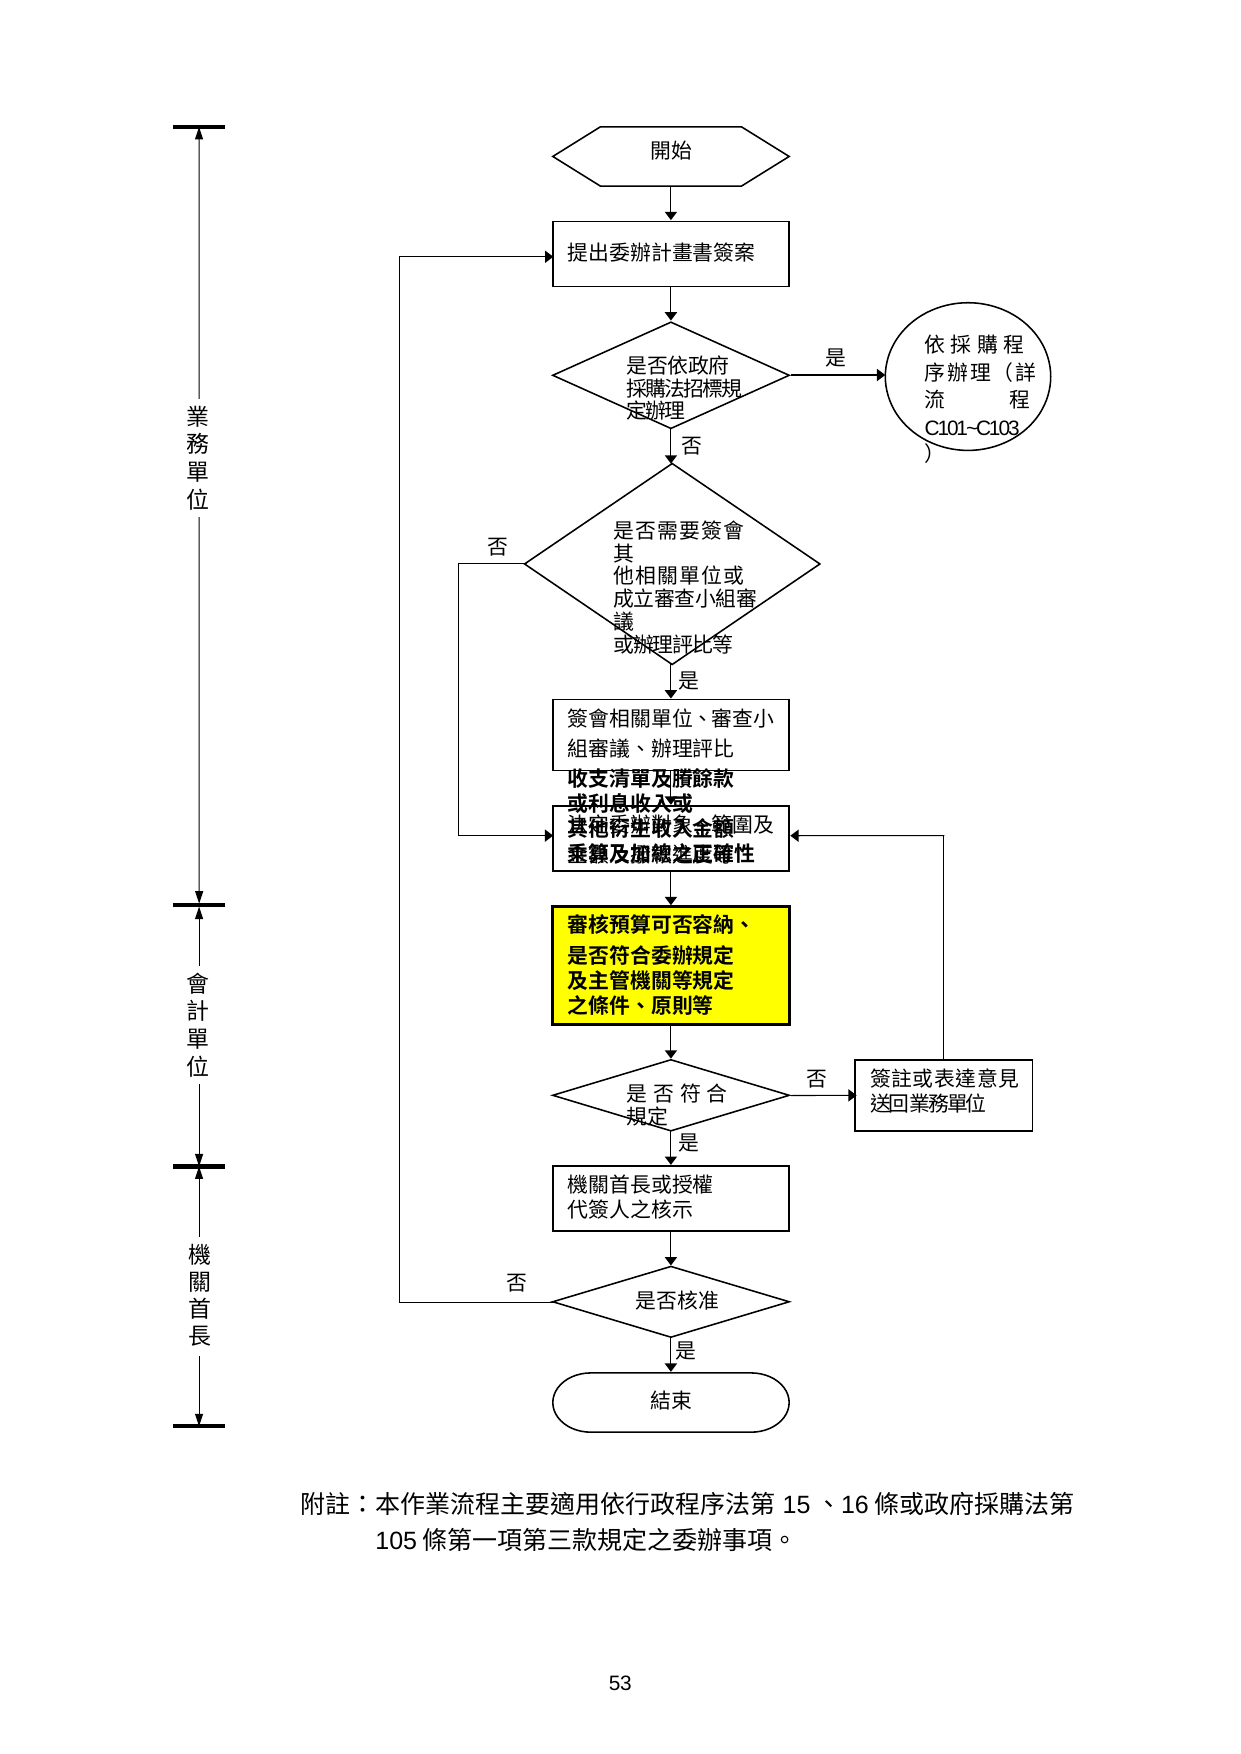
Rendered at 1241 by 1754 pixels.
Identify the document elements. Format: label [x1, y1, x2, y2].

table_cell [459, 564, 670, 835]
table_cell [671, 837, 943, 1094]
table_cell [554, 700, 788, 770]
table_cell [400, 257, 670, 1302]
table_cell [274, 127, 1118, 1589]
table_cell [554, 807, 788, 870]
table_cell [554, 1167, 788, 1230]
table_cell [124, 127, 274, 1589]
